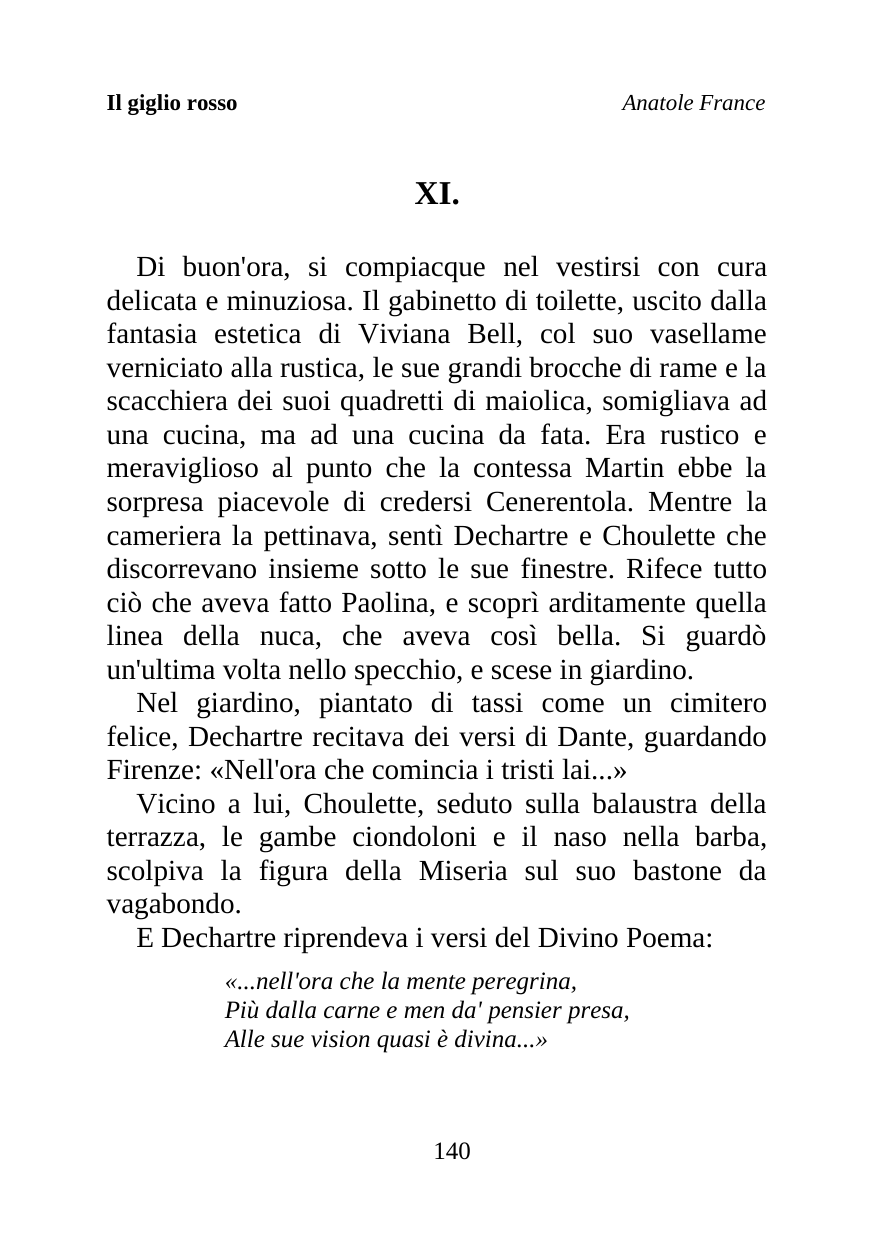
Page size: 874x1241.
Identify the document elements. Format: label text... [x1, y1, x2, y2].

text E Dechartre riprendeva i versi del Divino Poema: [106, 920, 768, 954]
text «...nell'ora che la mente peregrina, Più dalla carne e men da' pensier presa, Alle sue vision quasi è divina...» [224, 966, 768, 1052]
text Nel giardino, piantato di tassi come un cimitero felice, Dechartre recitava dei versi di Dante, guardando Firenze: «Nell'ora che comincia i tristi lai...» [106, 685, 768, 786]
text Di buon'ora, si compiacque nel vestirsi con cura delicata e minuziosa. Il gabinetto di toilette, uscito dalla fantasia estetica di Viviana Bell, col suo vasellame verniciato alla rustica, le sue grandi brocche di rame e la scacchiera dei suoi quadretti di maiolica, somigliava ad una cucina, ma ad una cucina da fata. Era rustico e meraviglioso al punto che la contessa Martin ebbe la sorpresa piacevole di credersi Cenerentola. Mentre la cameriera la pettinava, sentì Dechartre e Choulette che discorrevano insieme sotto le sue finestre. Rifece tutto ciò che aveva fatto Paolina, e scoprì arditamente quella linea della nuca, che aveva così bella. Si guardò un'ultima volta nello specchio, e scese in giardino. [106, 249, 768, 685]
subtitle XI. [106, 173, 768, 212]
text Vicino a lui, Choulette, seduto sulla balaustra della terrazza, le gambe ciondoloni e il naso nella barba, scolpiva la figura della Miseria sul suo bastone da vagabondo. [106, 786, 768, 920]
